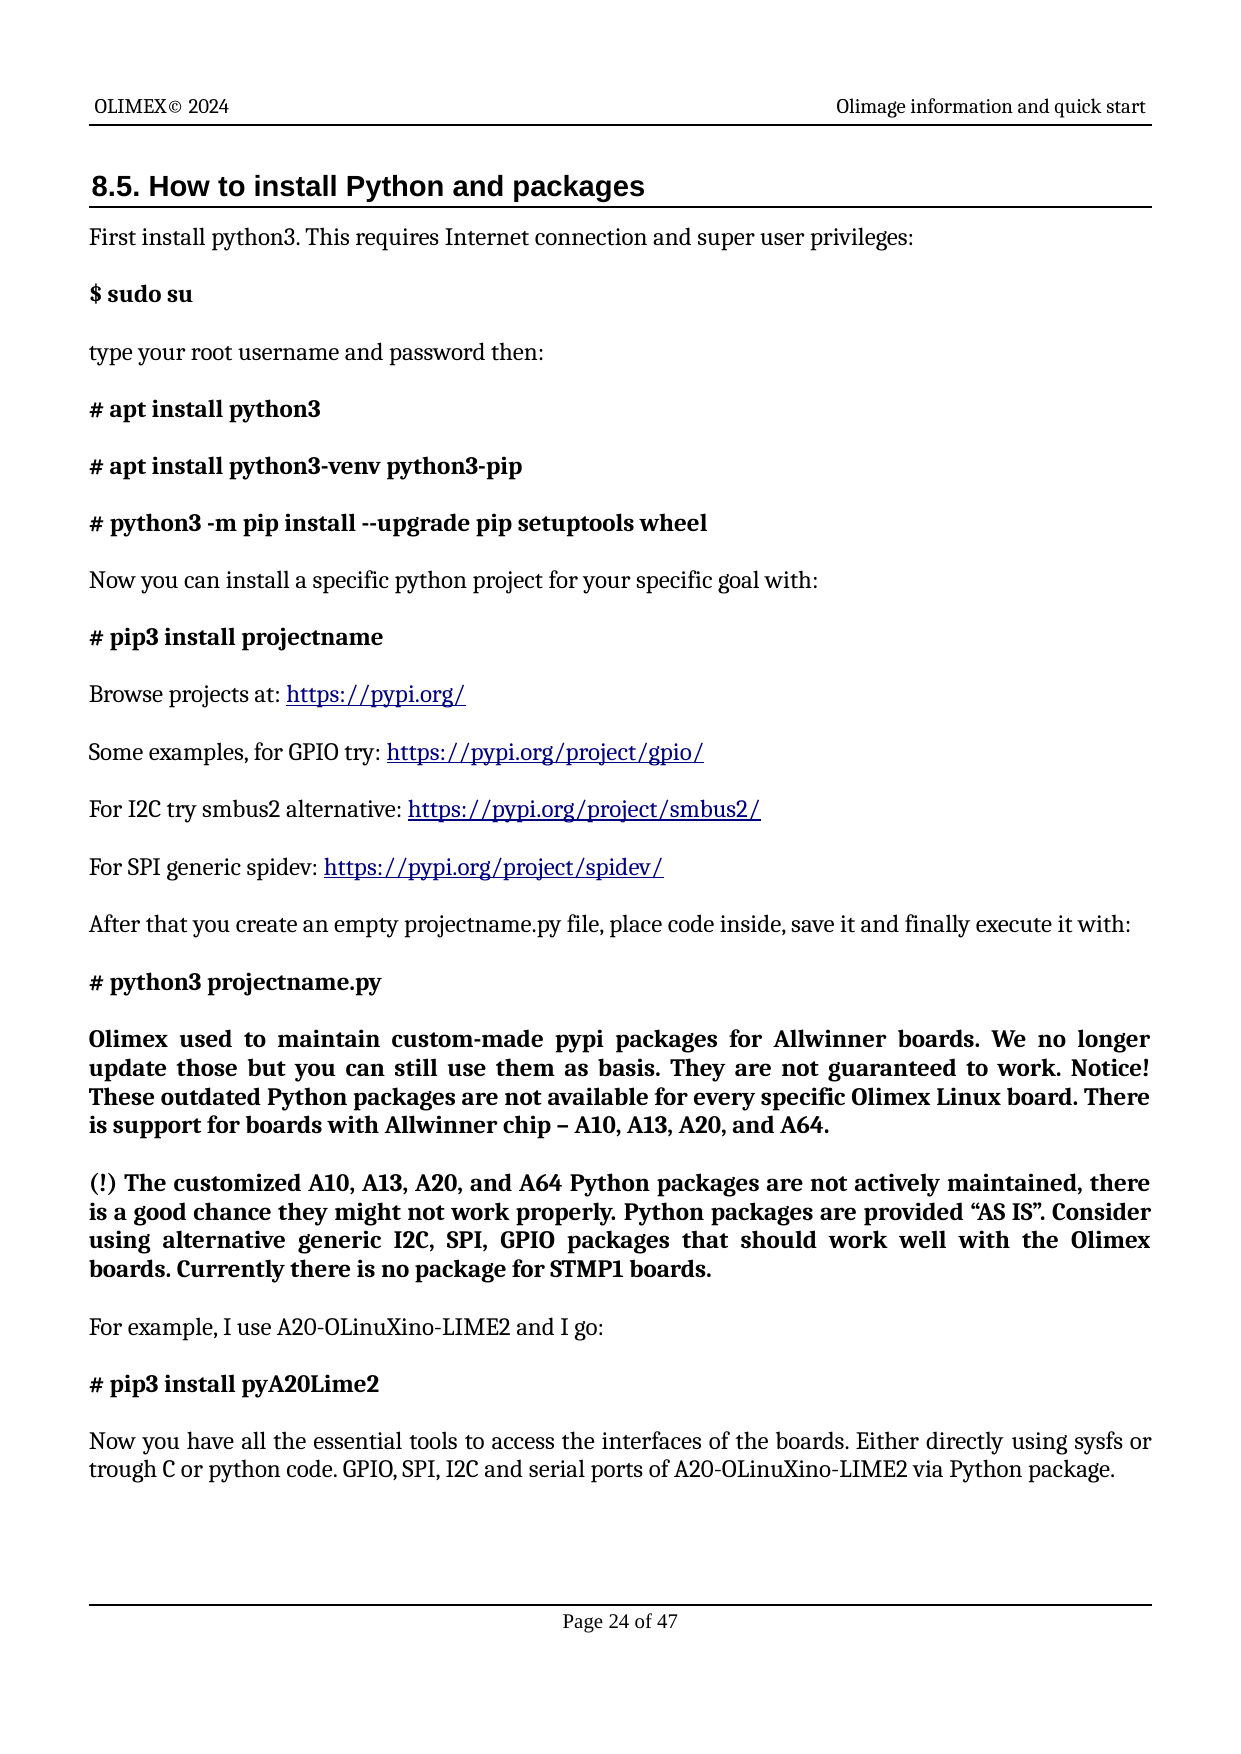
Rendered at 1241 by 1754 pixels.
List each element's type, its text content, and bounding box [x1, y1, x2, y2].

text # python3 projectname.py [88, 967, 1152, 996]
text First install python3. This requires Internet connection and super user privileges: [88, 223, 1152, 252]
text $ sudo su [88, 280, 1152, 309]
text For example, I use A20-OLinuXino-LIME2 and I go: [88, 1312, 1152, 1341]
text # pip3 install pyA20Lime2 [88, 1369, 1152, 1398]
text # apt install python3-venv python3-pip [88, 452, 1152, 481]
text Olimex used to maintain custom-made pypi packages for Allwinner boards. We no longer update those but you can still use them as basis. They are not guaranteed to work. Notice! These outdated Python packages are not available for every specific Olimex Linux board. There is support for boards with Allwinner chip – A10, A13, A20, and A64. [88, 1025, 1152, 1140]
text # pip3 install projectname [88, 623, 1152, 652]
text Now you can install a specific python project for your specific goal with: [88, 566, 1152, 595]
text (!) The customized A10, A13, A20, and A64 Python packages are not actively maintained, there is a good chance they might not work properly. Python packages are provided “AS IS”. Consider using alternative generic I2C, SPI, GPIO packages that should work well with the Olimex boards. Currently there is no package for STMP1 boards. [88, 1169, 1152, 1284]
text For SPI generic spidev: https://pypi.org/project/spidev/ [88, 852, 1152, 881]
text Browse projects at: https://pypi.org/ [88, 680, 1152, 709]
text After that you create an empty projectname.py file, place code inside, save it and finally execute it with: [88, 910, 1152, 939]
text Now you have all the essential tools to access the interfaces of the boards. Either directly using sysfs or trough C or python code. GPIO, SPI, I2C and serial ports of A20-OLinuXino-LIME2 via Python package. [88, 1427, 1152, 1484]
text type your root username and password then: [88, 338, 1152, 367]
text For I2C try smbus2 alternative: https://pypi.org/project/smbus2/ [88, 795, 1152, 824]
text Some examples, for GPIO try: https://pypi.org/project/gpio/ [88, 737, 1152, 766]
text # apt install python3 [88, 395, 1152, 424]
subtitle 8.5. How to install Python and packages [88, 167, 1152, 208]
text # python3 -m pip install --upgrade pip setuptools wheel [88, 509, 1152, 538]
